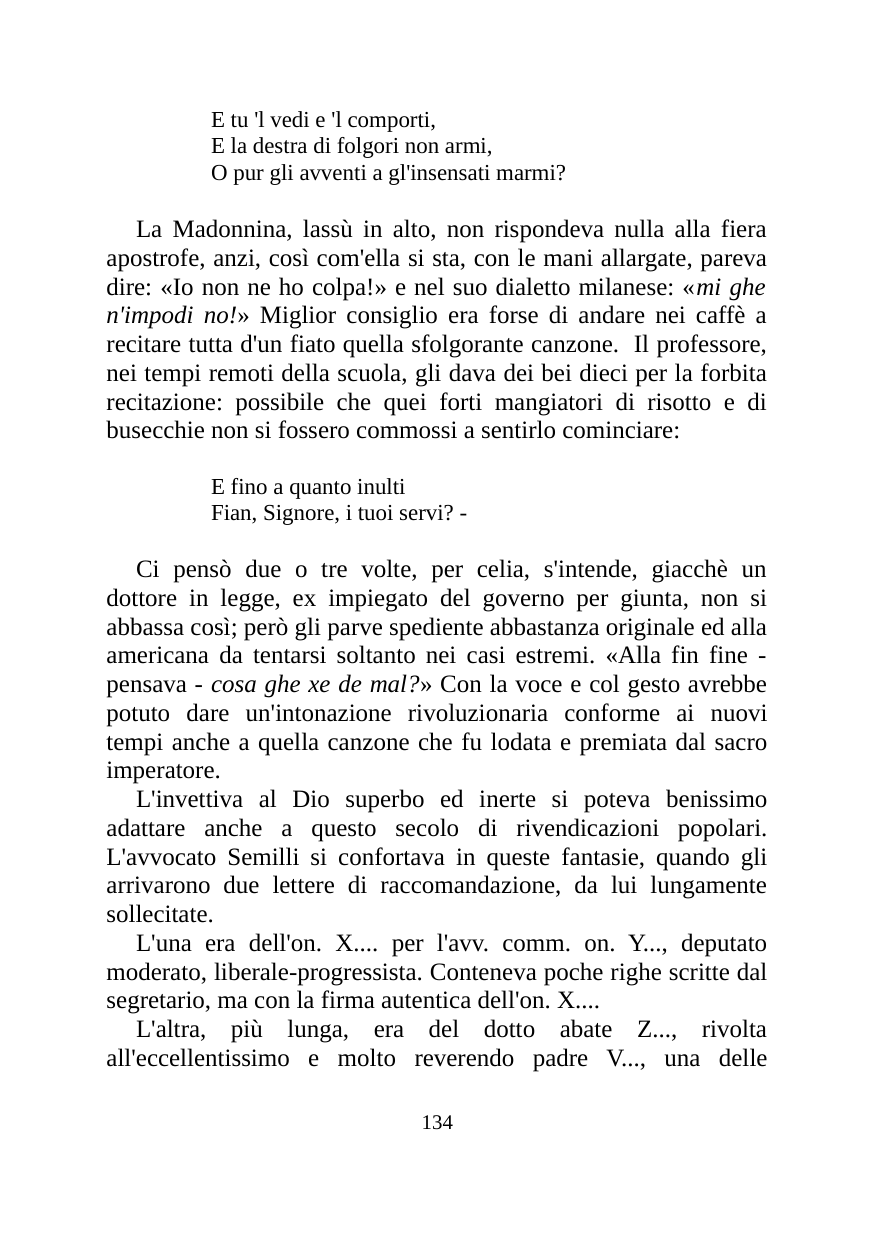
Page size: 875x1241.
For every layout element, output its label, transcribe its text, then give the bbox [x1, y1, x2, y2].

text L'altra, più lunga, era del dotto abate Z..., rivolta all'eccellentissimo e molto reverendo padre V..., una delle [106, 1014, 768, 1072]
text L'invettiva al Dio superbo ed inerte si poteva benissimo adattare anche a questo secolo di rivendicazioni popolari. L'avvocato Semilli si confortava in queste fantasie, quando gli arrivarono due lettere di raccomandazione, da lui lungamente sollecitate. [106, 784, 768, 928]
text L'una era dell'on. X.... per l'avv. comm. on. Y..., deputato moderato, liberale-progressista. Conteneva poche righe scritte dal segretario, ma con la firma autentica dell'on. X.... [106, 928, 768, 1014]
text E la destra di folgori non armi, [181, 133, 768, 159]
text Fian, Signore, i tuoi servi? - [181, 499, 768, 526]
text O pur gli avventi a gl'insensati marmi? [181, 159, 768, 185]
text E fino a quanto inulti [181, 473, 768, 499]
text La Madonnina, lassù in alto, non rispondeva nulla alla fiera apostrofe, anzi, così com'ella si sta, con le mani allargate, pareva dire: «Io non ne ho colpa!» e nel suo dialetto milanese: «mi ghe n'impodi no!» Miglior consiglio era forse di andare nei caffè a recitare tutta d'un fiato quella sfolgorante canzone. Il professore, nei tempi remoti della scuola, gli dava dei bei dieci per la forbita recitazione: possibile che quei forti mangiatori di risotto e di busecchie non si fossero commossi a sentirlo cominciare: [106, 214, 768, 444]
text Ci pensò due o tre volte, per celia, s'intende, giacchè un dottore in legge, ex impiegato del governo per giunta, non si abbassa così; però gli parve spediente abbastanza originale ed alla americana da tentarsi soltanto nei casi estremi. «Alla fin fine - pensava - cosa ghe xe de mal?» Con la voce e col gesto avrebbe potuto dare un'intonazione rivoluzionaria conforme ai nuovi tempi anche a quella canzone che fu lodata e premiata dal sacro imperatore. [106, 554, 768, 784]
text E tu 'l vedi e 'l comporti, [181, 106, 768, 133]
